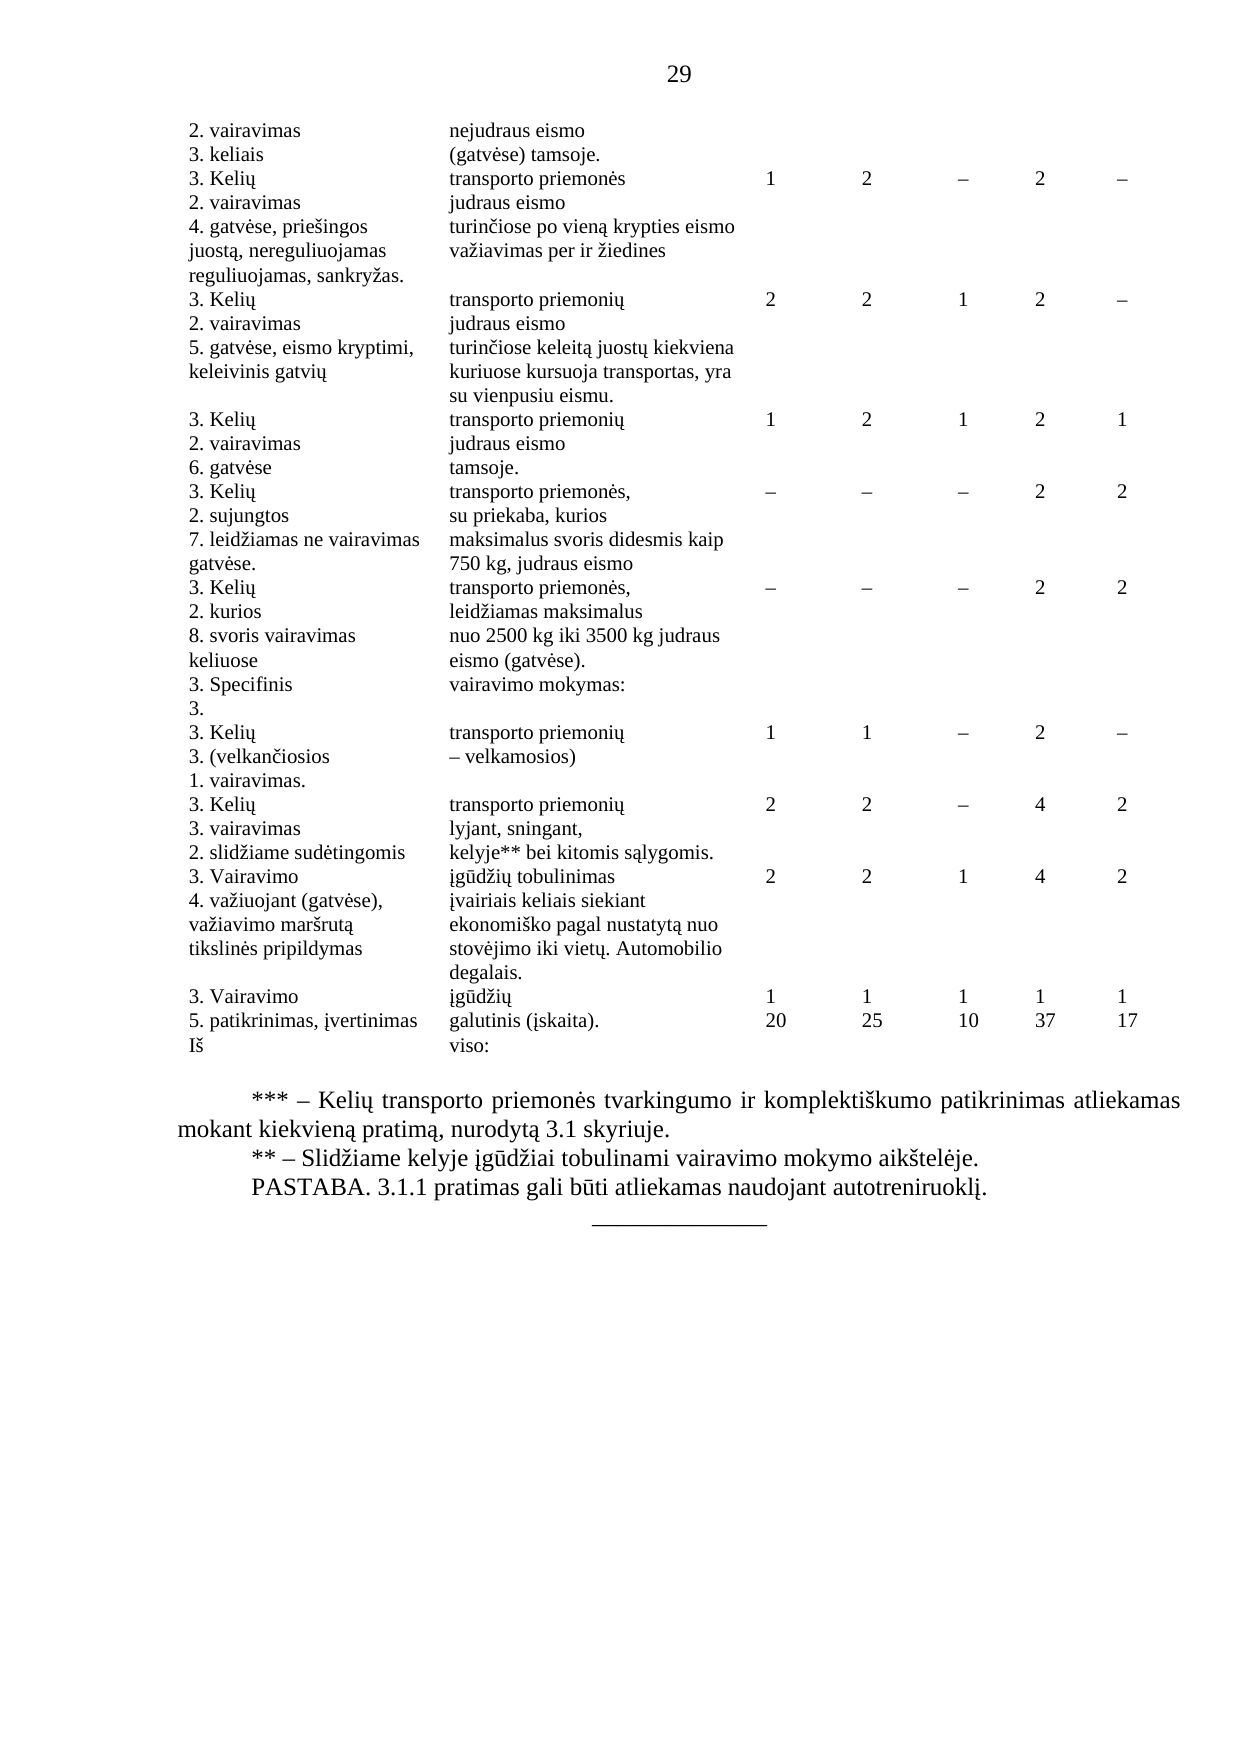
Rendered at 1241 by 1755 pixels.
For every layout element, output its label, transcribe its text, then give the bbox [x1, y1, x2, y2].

table_cell [947, 118, 1023, 142]
table_cell – [1106, 287, 1181, 311]
table_cell 1 [1024, 984, 1106, 1008]
table_cell [1024, 624, 1106, 672]
table_cell 1 [754, 984, 850, 1008]
table_cell – [754, 575, 850, 599]
table_cell 6. gatvėse [177, 455, 438, 479]
table_cell [947, 744, 1023, 768]
table_cell [850, 118, 947, 142]
table_cell maksimalus svoris didesmis kaip 750 kg, judraus eismo [438, 527, 754, 575]
table_cell [1024, 768, 1106, 792]
table_cell [1106, 744, 1181, 768]
table_cell [850, 888, 947, 984]
table_cell [947, 888, 1023, 984]
table_cell 3. Kelių [177, 166, 438, 190]
table_cell 1 [1106, 984, 1181, 1008]
table_cell – [947, 575, 1023, 599]
table_cell [850, 696, 947, 720]
table_cell [754, 744, 850, 768]
table_cell [1106, 768, 1181, 792]
table_cell judraus eismo [438, 431, 754, 455]
table_cell – [1106, 166, 1181, 190]
table_cell 5. patikrinimas, įvertinimas Iš [177, 1009, 438, 1057]
table_cell transporto priemonės, [438, 575, 754, 599]
table_cell 3. vairavimas [177, 816, 438, 840]
table_cell 1 [754, 166, 850, 190]
table_cell [947, 816, 1023, 840]
table_cell 2 [850, 287, 947, 311]
table_cell įvairiais keliais siekiant ekonomiško pagal nustatytą nuo stovėjimo iki vietų. Automobilio degalais. [438, 888, 754, 984]
table_cell (gatvėse) tamsoje. [438, 142, 754, 166]
table_cell 4. važiuojant (gatvėse), važiavimo maršrutą tikslinės pripildymas [177, 888, 438, 984]
table_cell 2. slidžiame sudėtingomis [177, 840, 438, 864]
table_cell [947, 335, 1023, 407]
table_cell 2 [1024, 287, 1106, 311]
table_cell 3. Kelių [177, 407, 438, 431]
table_cell 10 [947, 1009, 1023, 1057]
table_cell 2. vairavimas [177, 431, 438, 455]
table_cell 1 [947, 984, 1023, 1008]
table_cell 2. vairavimas [177, 190, 438, 214]
table_cell [438, 768, 754, 792]
table_cell [1024, 142, 1106, 166]
table_cell 3. Kelių [177, 792, 438, 816]
table_cell [754, 768, 850, 792]
table_cell [947, 696, 1023, 720]
table_cell 2 [1024, 720, 1106, 744]
table_cell 2 [850, 407, 947, 431]
table_cell [754, 431, 850, 455]
table_cell [754, 696, 850, 720]
table_cell [1106, 455, 1181, 479]
table_cell 2 [1106, 792, 1181, 816]
table_cell – [850, 479, 947, 503]
table_cell transporto priemonių [438, 720, 754, 744]
table_cell [754, 118, 850, 142]
table_cell [1106, 624, 1181, 672]
table_cell 3. Specifinis [177, 672, 438, 696]
table_cell 2 [1024, 575, 1106, 599]
table_cell [1106, 311, 1181, 335]
table_cell [754, 672, 850, 696]
table_cell [1024, 214, 1106, 287]
table_cell [947, 311, 1023, 335]
table_cell [947, 455, 1023, 479]
table_cell 2. vairavimas [177, 311, 438, 335]
table_cell 1 [754, 407, 850, 431]
table_cell 5. gatvėse, eismo kryptimi, keleivinis gatvių [177, 335, 438, 407]
table_cell [850, 744, 947, 768]
table_cell 2 [850, 166, 947, 190]
table_cell [754, 599, 850, 623]
table_cell 1 [947, 407, 1023, 431]
table_cell 3. Kelių [177, 575, 438, 599]
table_cell 1 [1106, 407, 1181, 431]
table_cell [850, 503, 947, 527]
table_cell 2 [1024, 407, 1106, 431]
table_cell [850, 527, 947, 575]
table_cell judraus eismo [438, 311, 754, 335]
table_cell [1024, 816, 1106, 840]
table_cell [1024, 599, 1106, 623]
table_cell – [850, 575, 947, 599]
table_cell [754, 624, 850, 672]
table_cell [1106, 696, 1181, 720]
table_cell [947, 431, 1023, 455]
table_cell [1024, 431, 1106, 455]
table_cell 2 [1024, 166, 1106, 190]
table_cell [1024, 672, 1106, 696]
table_cell transporto priemonių [438, 287, 754, 311]
table_cell 1 [850, 720, 947, 744]
table_cell judraus eismo [438, 190, 754, 214]
table_cell [754, 503, 850, 527]
table_cell [1024, 311, 1106, 335]
table_cell 3. [177, 696, 438, 720]
table_cell [1106, 672, 1181, 696]
table_cell leidžiamas maksimalus [438, 599, 754, 623]
table_cell [947, 768, 1023, 792]
table_cell 3. Kelių [177, 479, 438, 503]
table_cell [850, 840, 947, 864]
table_cell 2 [754, 287, 850, 311]
table_cell [850, 624, 947, 672]
table_cell [1106, 142, 1181, 166]
table_cell 2 [1106, 864, 1181, 888]
table_cell 4 [1024, 864, 1106, 888]
table_cell 2 [1024, 479, 1106, 503]
table_cell 2. vairavimas [177, 118, 438, 142]
table_cell 1 [947, 864, 1023, 888]
table_cell [947, 214, 1023, 287]
table_cell 2. sujungtos [177, 503, 438, 527]
table_cell 2. kurios [177, 599, 438, 623]
table_cell [947, 190, 1023, 214]
table_cell [1106, 503, 1181, 527]
table_cell 2 [754, 864, 850, 888]
table_cell 1. vairavimas. [177, 768, 438, 792]
table_cell [947, 142, 1023, 166]
table_cell [1024, 118, 1106, 142]
table_cell 37 [1024, 1009, 1106, 1057]
table_cell [754, 311, 850, 335]
table_cell galutinis (įskaita). viso: [438, 1009, 754, 1057]
table_cell [1106, 118, 1181, 142]
table_cell [754, 214, 850, 287]
table_cell [947, 840, 1023, 864]
table_cell transporto priemonės, [438, 479, 754, 503]
table_cell 20 [754, 1009, 850, 1057]
table_cell 8. svoris vairavimas keliuose [177, 624, 438, 672]
table_cell transporto priemonių [438, 407, 754, 431]
table_cell transporto priemonės [438, 166, 754, 190]
table_cell 2 [1106, 575, 1181, 599]
table_cell [1106, 214, 1181, 287]
table_cell [947, 672, 1023, 696]
table_cell nejudraus eismo [438, 118, 754, 142]
table_cell transporto priemonių [438, 792, 754, 816]
table_cell 2 [850, 864, 947, 888]
table_cell [1024, 190, 1106, 214]
table_cell turinčiose po vieną krypties eismo važiavimas per ir žiedines [438, 214, 754, 287]
table_cell [850, 190, 947, 214]
table_cell [947, 503, 1023, 527]
table_cell [1106, 431, 1181, 455]
table_cell [754, 816, 850, 840]
table_cell [1024, 744, 1106, 768]
table_cell tamsoje. [438, 455, 754, 479]
table_cell [1106, 816, 1181, 840]
table_cell 1 [947, 287, 1023, 311]
table_cell nuo 2500 kg iki 3500 kg judraus eismo (gatvėse). [438, 624, 754, 672]
table_cell [850, 142, 947, 166]
table_cell 3. Kelių [177, 287, 438, 311]
text *** – Kelių transporto priemonės tvarkingumo ir komplektiškumo patikrinimas atliekamas mokant kiekvieną pratimą, nurodytą 3.1 skyriuje. [177, 1085, 1181, 1143]
table_cell [850, 455, 947, 479]
table_cell 2 [1106, 479, 1181, 503]
table_cell [850, 311, 947, 335]
table_cell turinčiose keleitą juostų kiekviena kuriuose kursuoja transportas, yra su vienpusiu eismu. [438, 335, 754, 407]
table_cell [754, 527, 850, 575]
table_cell – [754, 479, 850, 503]
table_cell [754, 190, 850, 214]
table_cell [1106, 599, 1181, 623]
table_cell 4. gatvėse, priešingos juostą, nereguliuojamas reguliuojamas, sankryžas. [177, 214, 438, 287]
table_cell 7. leidžiamas ne vairavimas gatvėse. [177, 527, 438, 575]
table_cell [1024, 335, 1106, 407]
table_cell [850, 768, 947, 792]
table_cell [754, 840, 850, 864]
table_cell [754, 888, 850, 984]
table_cell [1106, 335, 1181, 407]
table_cell [850, 431, 947, 455]
table_cell 3. Vairavimo [177, 864, 438, 888]
table_cell įgūdžių tobulinimas [438, 864, 754, 888]
table_cell 17 [1106, 1009, 1181, 1057]
table_cell [754, 335, 850, 407]
text ** – Slidžiame kelyje įgūdžiai tobulinami vairavimo mokymo aikštelėje. [177, 1143, 1181, 1172]
table_cell [850, 214, 947, 287]
table_cell – [947, 166, 1023, 190]
table_cell – [947, 479, 1023, 503]
table_cell 3. Kelių [177, 720, 438, 744]
table_cell 2 [754, 792, 850, 816]
table_cell [1024, 503, 1106, 527]
table_cell [1106, 888, 1181, 984]
table_cell – [947, 792, 1023, 816]
table_cell [947, 624, 1023, 672]
table_cell [1106, 527, 1181, 575]
table_cell [754, 455, 850, 479]
text ______________ [177, 1200, 1181, 1229]
table_cell 2 [850, 792, 947, 816]
table_cell [1024, 455, 1106, 479]
table_cell kelyje** bei kitomis sąlygomis. [438, 840, 754, 864]
table_cell – [947, 720, 1023, 744]
table_cell [1024, 696, 1106, 720]
table_cell [754, 142, 850, 166]
table_cell lyjant, sningant, [438, 816, 754, 840]
table_cell 25 [850, 1009, 947, 1057]
table_cell – [1106, 720, 1181, 744]
table_cell vairavimo mokymas: [438, 672, 754, 696]
table_cell 4 [1024, 792, 1106, 816]
table_cell įgūdžių [438, 984, 754, 1008]
table_cell [1024, 840, 1106, 864]
table_cell 1 [754, 720, 850, 744]
table_cell [1106, 840, 1181, 864]
table_cell [1024, 527, 1106, 575]
table_cell [850, 816, 947, 840]
table_cell 1 [850, 984, 947, 1008]
table_cell [1024, 888, 1106, 984]
table_cell – velkamosios) [438, 744, 754, 768]
table_cell [947, 527, 1023, 575]
table_cell [438, 696, 754, 720]
table_cell [1106, 190, 1181, 214]
table_cell [947, 599, 1023, 623]
table_cell 3. keliais [177, 142, 438, 166]
table_cell [850, 672, 947, 696]
table_cell [850, 599, 947, 623]
table_cell [850, 335, 947, 407]
table_cell 3. (velkančiosios [177, 744, 438, 768]
text PASTABA. 3.1.1 pratimas gali būti atliekamas naudojant autotreniruoklį. [177, 1172, 1181, 1200]
table_cell 3. Vairavimo [177, 984, 438, 1008]
table_cell su priekaba, kurios [438, 503, 754, 527]
